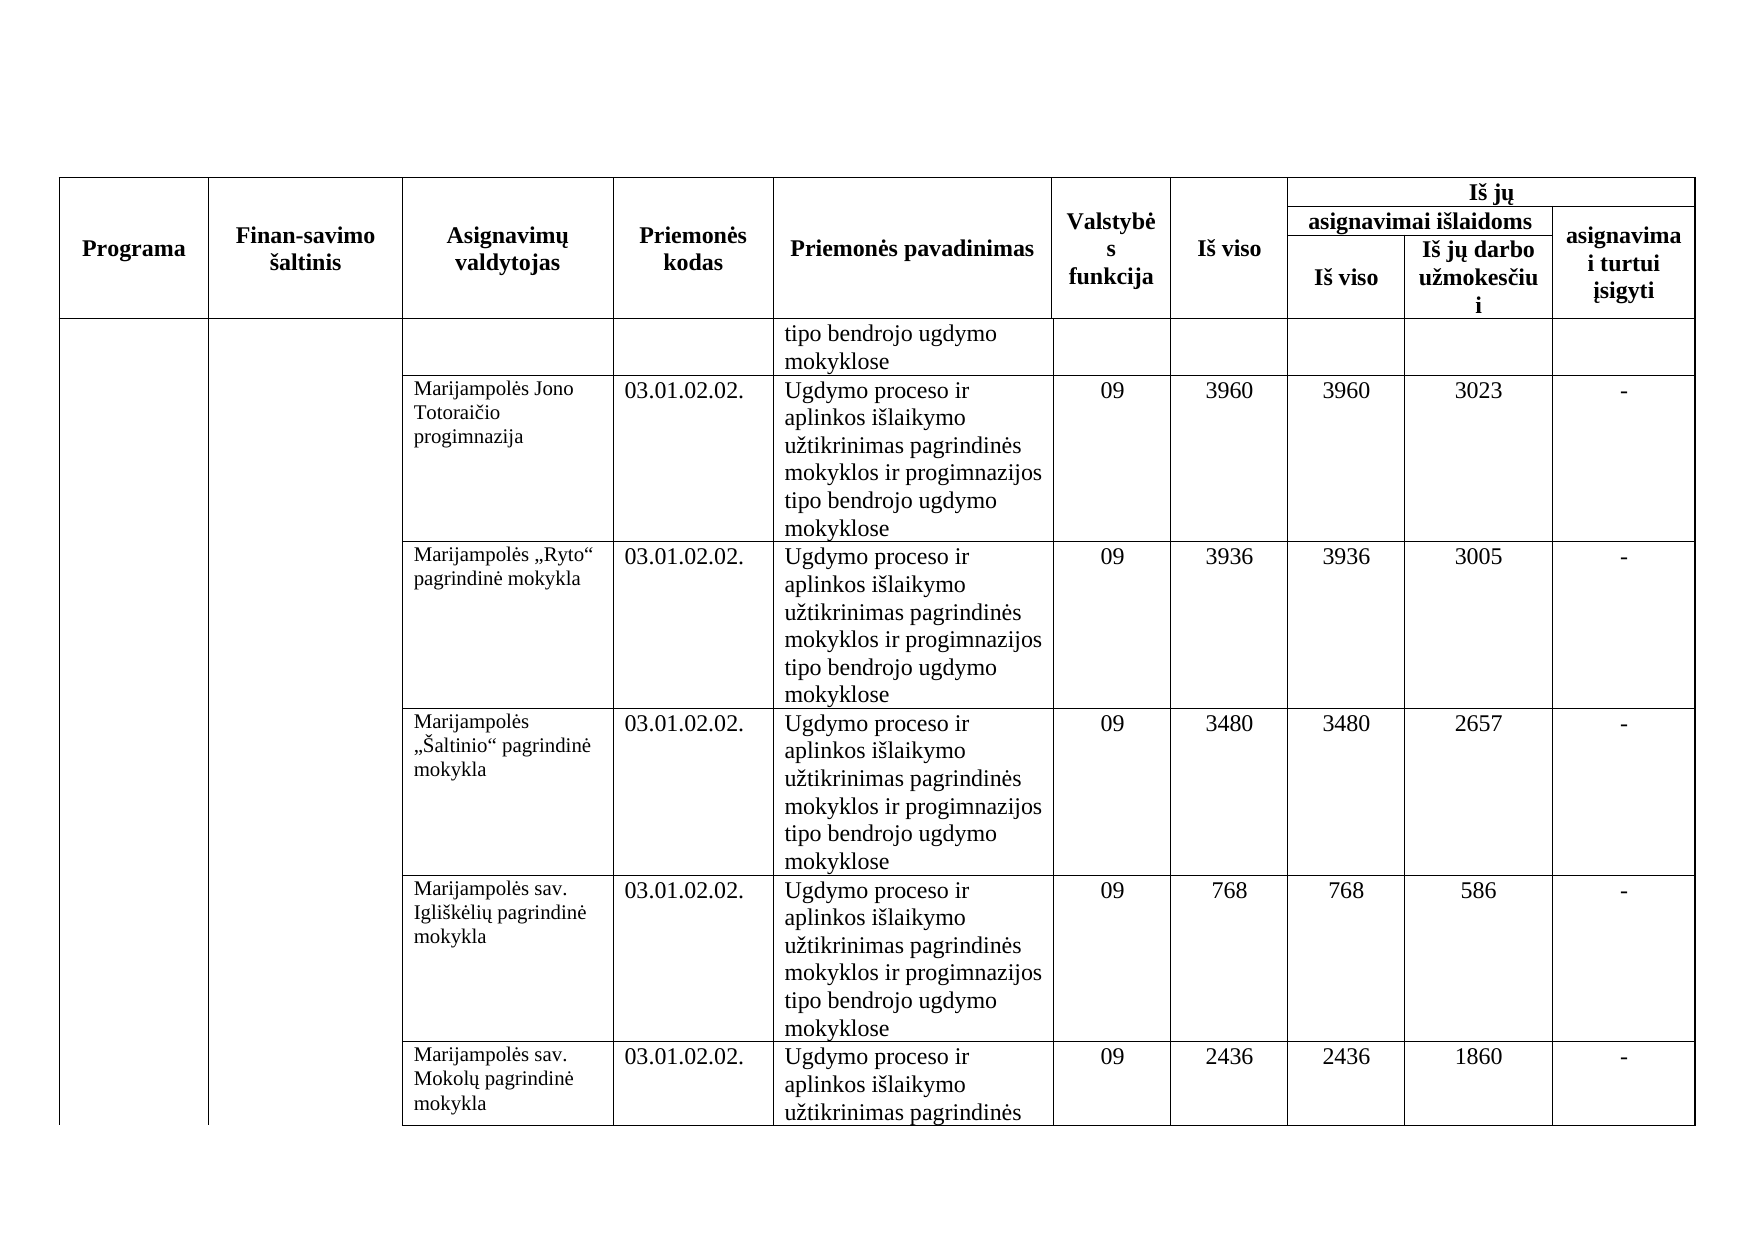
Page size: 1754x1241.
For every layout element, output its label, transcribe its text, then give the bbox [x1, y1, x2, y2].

table_cell - [1553, 376, 1694, 541]
table_cell Marijampolės sav. Igliškėlių pagrindinė mokykla [403, 876, 613, 1041]
table_cell [403, 319, 613, 374]
table_header Priemonės pavadinimas [774, 178, 1051, 318]
table_cell [1288, 319, 1404, 374]
table_header Iš jų [1288, 178, 1694, 206]
table_cell [209, 708, 402, 874]
table_cell 03.01.02.02. [614, 542, 773, 708]
table_cell 3005 [1405, 542, 1552, 708]
table_header Valstybės funkcija [1052, 178, 1170, 318]
table_cell [60, 319, 208, 374]
table_cell [60, 875, 208, 1041]
table_header Finan-savimo šaltinis [209, 178, 402, 318]
table_cell 03.01.02.02. [614, 1042, 773, 1125]
table_cell [60, 708, 208, 874]
table_cell 03.01.02.02. [614, 376, 773, 541]
table_cell [209, 319, 402, 374]
table_cell [1405, 319, 1552, 374]
table_cell 3960 [1171, 376, 1287, 541]
table_cell asignavimai išlaidoms [1288, 207, 1552, 234]
table_cell - [1553, 1042, 1694, 1125]
table_cell [209, 875, 402, 1041]
table_cell Marijampolės „Šaltinio“ pagrindinė mokykla [403, 709, 613, 874]
table_cell 03.01.02.02. [614, 709, 773, 874]
table_cell 3480 [1288, 709, 1404, 874]
table_cell Ugdymo proceso ir aplinkos išlaikymo užtikrinimas pagrindinės [774, 1042, 1053, 1125]
table_cell [1054, 319, 1170, 374]
table_header Asignavimų valdytojas [403, 178, 613, 318]
table_cell 2436 [1171, 1042, 1287, 1125]
table_cell [209, 1041, 402, 1125]
table_cell Marijampolės sav. Mokolų pagrindinė mokykla [403, 1042, 613, 1125]
table_cell Iš viso [1288, 236, 1404, 318]
table_cell 3936 [1171, 542, 1287, 708]
table_cell [614, 319, 773, 374]
table_cell Ugdymo proceso ir aplinkos išlaikymo užtikrinimas pagrindinės mokyklos ir progimnazijos tipo bendrojo ugdymo mokyklose [774, 876, 1053, 1041]
table_cell 768 [1171, 876, 1287, 1041]
table_cell 768 [1288, 876, 1404, 1041]
table_cell asignavimai turtui įsigyti [1553, 207, 1694, 318]
table_cell - [1553, 876, 1694, 1041]
table_cell Marijampolės Jono Totoraičio progimnazija [403, 376, 613, 541]
table_cell 09 [1054, 876, 1170, 1041]
table_cell 09 [1054, 542, 1170, 708]
table_cell 586 [1405, 876, 1552, 1041]
table_header Programa [60, 178, 208, 318]
table_cell 3960 [1288, 376, 1404, 541]
table_cell Ugdymo proceso ir aplinkos išlaikymo užtikrinimas pagrindinės mokyklos ir progimnazijos tipo bendrojo ugdymo mokyklose [774, 709, 1053, 874]
table_cell 2657 [1405, 709, 1552, 874]
table_cell 3480 [1171, 709, 1287, 874]
table_cell Ugdymo proceso ir aplinkos išlaikymo užtikrinimas pagrindinės mokyklos ir progimnazijos tipo bendrojo ugdymo mokyklose [774, 376, 1053, 541]
table_cell 09 [1054, 376, 1170, 541]
table_cell tipo bendrojo ugdymo mokyklose [774, 319, 1053, 374]
table_cell 1860 [1405, 1042, 1552, 1125]
table_cell - [1553, 542, 1694, 708]
table_cell [60, 541, 208, 708]
table_cell Ugdymo proceso ir aplinkos išlaikymo užtikrinimas pagrindinės mokyklos ir progimnazijos tipo bendrojo ugdymo mokyklose [774, 542, 1053, 708]
table_cell 03.01.02.02. [614, 876, 773, 1041]
table_cell [1171, 319, 1287, 374]
table_cell 09 [1054, 1042, 1170, 1125]
table_cell Iš jų darbo užmokesčiui [1405, 236, 1552, 318]
table_header Iš viso [1171, 178, 1287, 318]
table_cell [60, 375, 208, 541]
table_cell 3936 [1288, 542, 1404, 708]
table_cell 3023 [1405, 376, 1552, 541]
table_cell Marijampolės „Ryto“ pagrindinė mokykla [403, 542, 613, 708]
table_cell 09 [1054, 709, 1170, 874]
table_cell [209, 541, 402, 708]
table_cell 2436 [1288, 1042, 1404, 1125]
table_cell [60, 1041, 208, 1125]
table_cell - [1553, 709, 1694, 874]
table_cell [209, 375, 402, 541]
table_cell - [1553, 319, 1694, 374]
table_header Priemonės kodas [614, 178, 773, 318]
